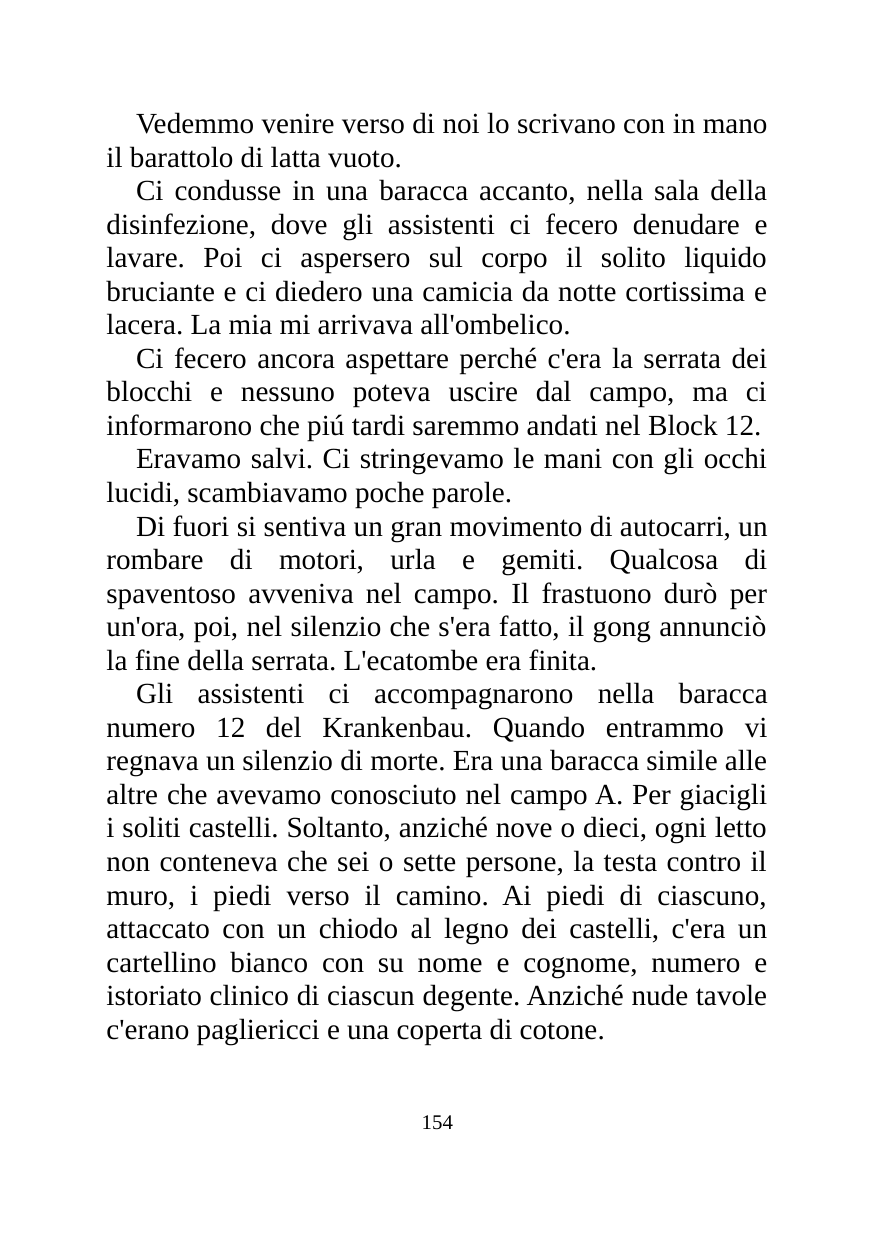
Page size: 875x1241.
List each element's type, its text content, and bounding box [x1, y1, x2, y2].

text Eravamo salvi. Ci stringevamo le mani con gli occhi lucidi, scambiavamo poche parole. [106, 442, 768, 509]
text Vedemmo venire verso di noi lo scrivano con in mano il barattolo di latta vuoto. [106, 106, 768, 173]
text Ci condusse in una baracca accanto, nella sala della disinfezione, dove gli assistenti ci fecero denudare e lavare. Poi ci aspersero sul corpo il solito liquido bruciante e ci diedero una camicia da notte cortissima e lacera. La mia mi arrivava all'ombelico. [106, 173, 768, 341]
text Di fuori si sentiva un gran movimento di autocarri, un rombare di motori, urla e gemiti. Qualcosa di spaventoso avveniva nel campo. Il frastuono durò per un'ora, poi, nel silenzio che s'era fatto, il gong annunciò la fine della serrata. L'ecatombe era finita. [106, 509, 768, 676]
text Gli assistenti ci accompagnarono nella baracca numero 12 del Krankenbau. Quando entrammo vi regnava un silenzio di morte. Era una baracca simile alle altre che avevamo conosciuto nel campo A. Per giacigli i soliti castelli. Soltanto, anziché nove o dieci, ogni letto non conteneva che sei o sette persone, la testa contro il muro, i piedi verso il camino. Ai piedi di ciascuno, attaccato con un chiodo al legno dei castelli, c'era un cartellino bianco con su nome e cognome, numero e istoriato clinico di ciascun degente. Anziché nude tavole c'erano pagliericci e una coperta di cotone. [106, 676, 768, 1045]
text Ci fecero ancora aspettare perché c'era la serrata dei blocchi e nessuno poteva uscire dal campo, ma ci informarono che piú tardi saremmo andati nel Block 12. [106, 341, 768, 442]
